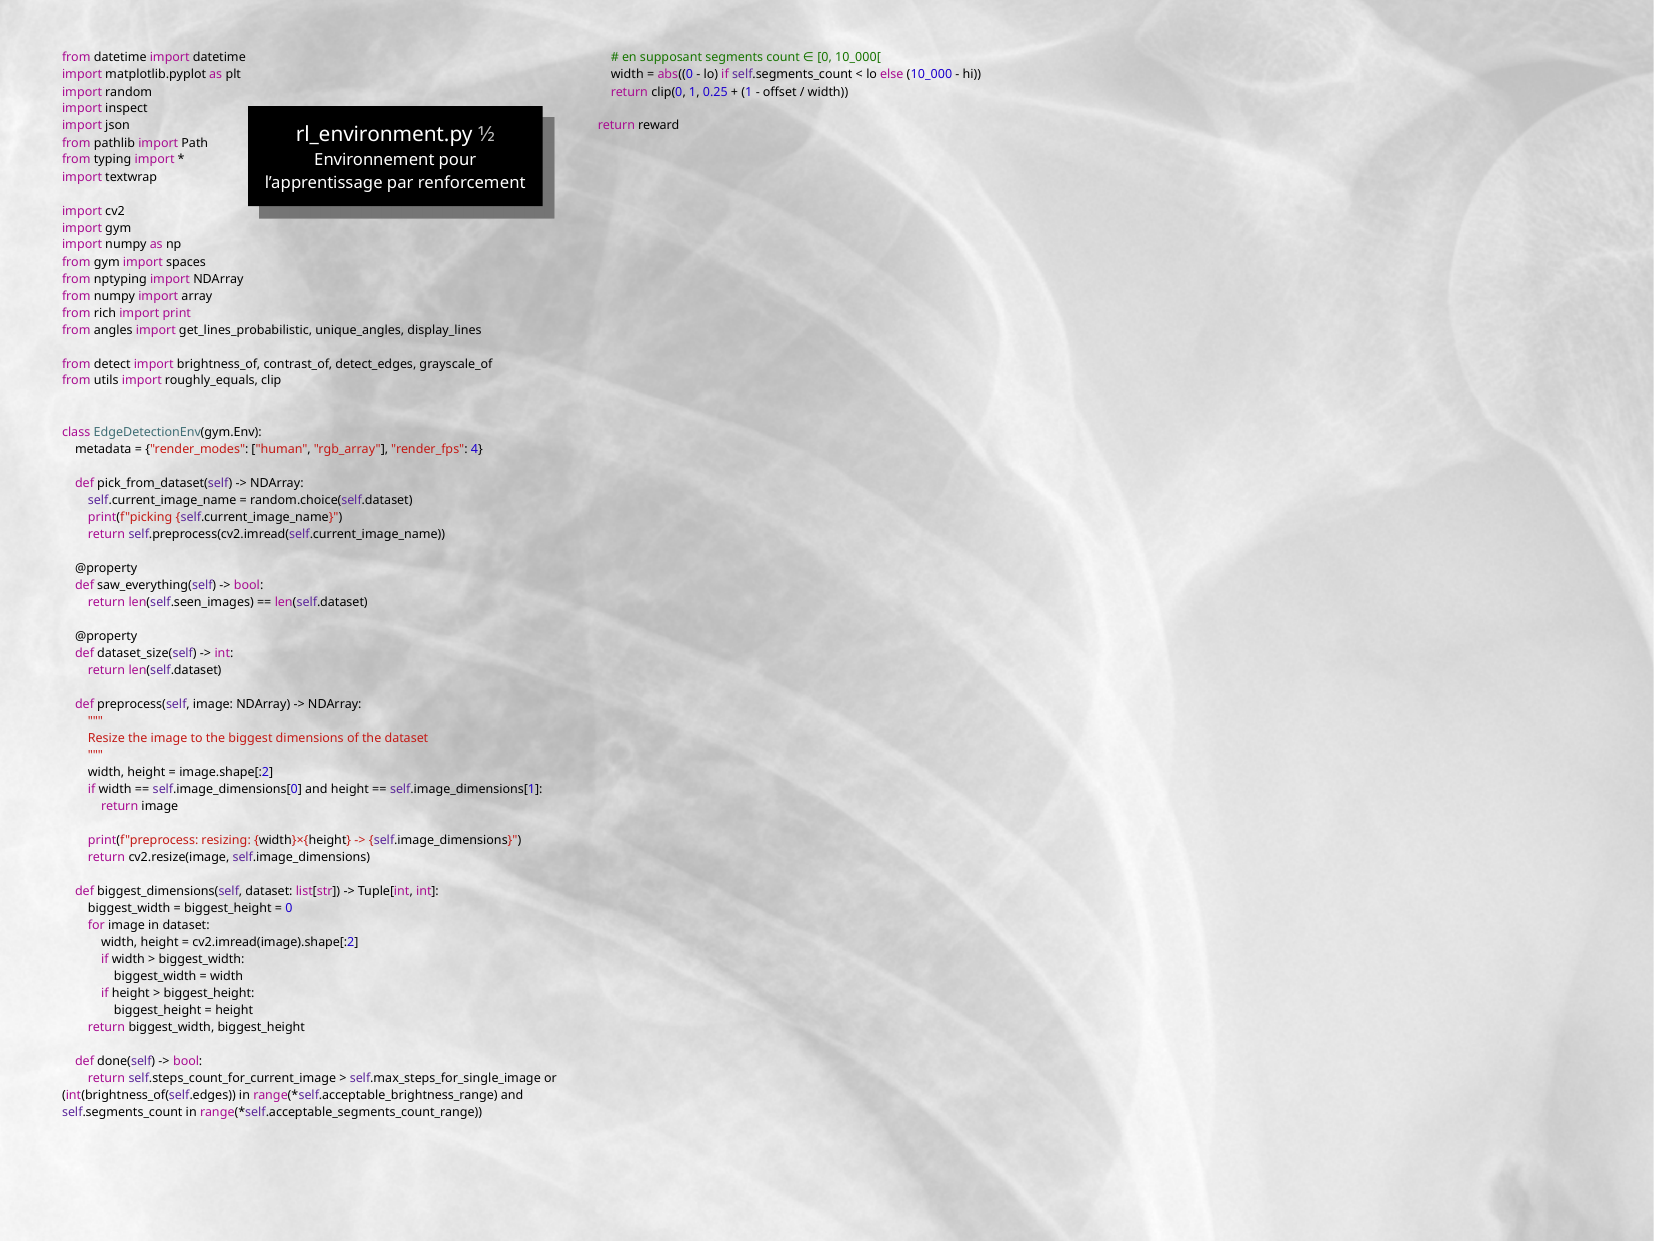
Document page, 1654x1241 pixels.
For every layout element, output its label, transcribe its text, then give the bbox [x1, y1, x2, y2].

text_box rl_environment.py 1⁄2 Environnement pour l’apprentissage par renforcement [248, 106, 543, 207]
picture [0, 0, 1654, 1241]
text_box from datetime import datetime import matplotlib.pyplot as plt import random import inspect import json from pathlib import Path from typing import * import textwrap import cv2 import gym import numpy as np from gym import spaces from nptyping import NDArray from numpy import array from rich import print from angles import get_lines_probabilistic, unique_angles, display_lines from detect import brightness_of, contrast_of, detect_edges, grayscale_of from utils import roughly_equals, clip class EdgeDetectionEnv(gym.Env): metadata = {"render_modes": ["human", "rgb_array"], "render_fps": 4} def pick_from_dataset(self) -> NDArray: self.current_image_name = random.choice(self.dataset) print(f"picking {self.current_image_name}") return self.preprocess(cv2.imread(self.current_image_name)) @property def saw_everything(self) -> bool: return len(self.seen_images) == len(self.dataset) @property def dataset_size(self) -> int: return len(self.dataset) def preprocess(self, image: NDArray) -> NDArray: """ Resize the image to the biggest dimensions of the dataset """ width, height = image.shape[:2] if width == self.image_dimensions[0] and height == self.image_dimensions[1]: return image print(f"preprocess: resizing: {width}×{height} -> {self.image_dimensions}") return cv2.resize(image, self.image_dimensions) def biggest_dimensions(self, dataset: list[str]) -> Tuple[int, int]: biggest_width = biggest_height = 0 for image in dataset: width, height = cv2.imread(image).shape[:2] if width > biggest_width: biggest_width = width if height > biggest_height: biggest_height = height return biggest_width, biggest_height def done(self) -> bool: return self.steps_count_for_current_image > self.max_steps_for_single_image or (int(brightness_of(self.edges)) in range(*self.acceptable_brightness_range) and self.segments_count in range(*self.acceptable_segments_count_range)) def save_settings(self, agent_name: str, into: Path): # Used to encode int64 and other numpy number types def numpy_encoder(object): if isinstance(object, np.generic): return object.item() assert self.current_image_name is not None save_as = into / agent_name / Path(self.current_image_name).stem save_as.parent.mkdir(parents=True, exist_ok=True) Path(f"{save_as}--info.json").write_text(json.dumps(self.info, default=numpy_encoder, indent=2)) cv2.imwrite(f"{save_as}--source.png", self.source) cv2.imwrite(f"{save_as}--edges.png", self.edges) cv2.imwrite(f"{save_as}--original-source.png", self.original_source) _, ax = plt.subplots() display_lines(ax, self.edges, self.segments, probabilistic=True, save=f"{save_as}--lines.png") @property def action_space_shape(self) -> int: return sum(v[0] for v in self.action_space_layout.values()) def __init__( self, render_mode: Union[str, None], acceptable_brightness_range: Tuple[int, int], acceptable_segments_count_range: Tuple[int, int], dataset: Path, max_thresholds_increment: int = 5, max_brightness_increment: int = 3, max_blur_value: int = 30, step_blur_value: int =1, max_steps_for_single_image: int = 10_000, ): assert render_mode is None or render_mode in self.metadata["render_modes"] self.dataset = [str(f) for f in dataset.iterdir() if f.is_file()] self.seen_images = set() self.unique_segment_angles = set() self.current_image_name = None self.thresholds = [100, 100] self.brightness_boost = 0 self.segments = [] self.blur = 0 self.max_steps_for_single_image = max_steps_for_single_image self.segments_count = None self.contrast_multiplier = 1 self.acceptable_brightness_range = acceptable_brightness_range self.acceptable_segments_count_range = acceptable_segments_count_range self.image_dimensions = self.biggest_dimensions(self.dataset) self.max_increment = max_thresholds_increment self.max_contrast_increment = 1 self.max_brightness_increment = max_brightness_increment self.max_blur_value = max_blur_value // step_blur_value self.step_blur_value = step_blur_value self.steps_count_for_current_image = 0 self.last_winning_edges = array([]) self.last_winning_thresholds = [None, None] pixels_space = lambda width, height: spaces.Box(low=array([0, 0]), high=array([width, height]), dtype=np.int16) # we stick the two images horizontally instead of adding a third dimension (2*width, height) instead of (2, width, height) self.observation_space_shape = ( self.image_dimensions[0], self.image_dimensions[1], ) # self.observation_space.shape gives (2,) instead of (width, height) self.observation_space = pixels_space(*self.observation_space_shape) # key: [size, offset] self.action_space_layout = { "high_threshold": [2 * max_thresholds_increment, -max_thresholds_increment], "low_threshold": [2 * max_thresholds_increment, -max_thresholds_increment], "contrast": [2*self.max_contrast_increment, -self.max_contrast_increment], "brightness": [ 2 * self.max_brightness_increment, -self.max_brightness_increment, ], "blur": [self.max_blur_value, 0], } self.action_space = spaces.Dict( {k: spaces.Discrete(size, start=offset) for k, (size, offset) in self.action_space_layout.items()} ) print(f"Initialzed action space with layout {self.action_space_layout}") if render_mode == "human": import pygame pygame.init() pygame.display.init() self.window = pygame.display.set_mode(self.image_dimensions) self.clock = pygame.time.Clock() # self.renderer = Renderer(render_mode, self._render_frame) @property def observation(self) -> NDArray: return array([self.source, self.edges]).reshape(*self.observation_space_shape) def reward(self, brightness: float) -> float: lo, hi = self.acceptable_brightness_range if brightness in self.acceptable_brightness_range: return 1 offset = abs(brightness - (lo if brightness < lo else hi)) width = abs((0 - lo) if brightness < lo else (255 - hi)) reward = 1 - (offset / width) if reward == 1 and self.segments_count is not None: lo, hi = self.acceptable_segments_count_range offset = abs(self.segments_count - (lo if self.segments_count < lo else hi)) # en supposant segments count ∈ [0, 10_000[ width = abs((0 - lo) if self.segments_count < lo else (10_000 - hi)) return clip(0, 1, 0.25 + (1 - offset / width)) return reward [47, 41, 1607, 1241]
